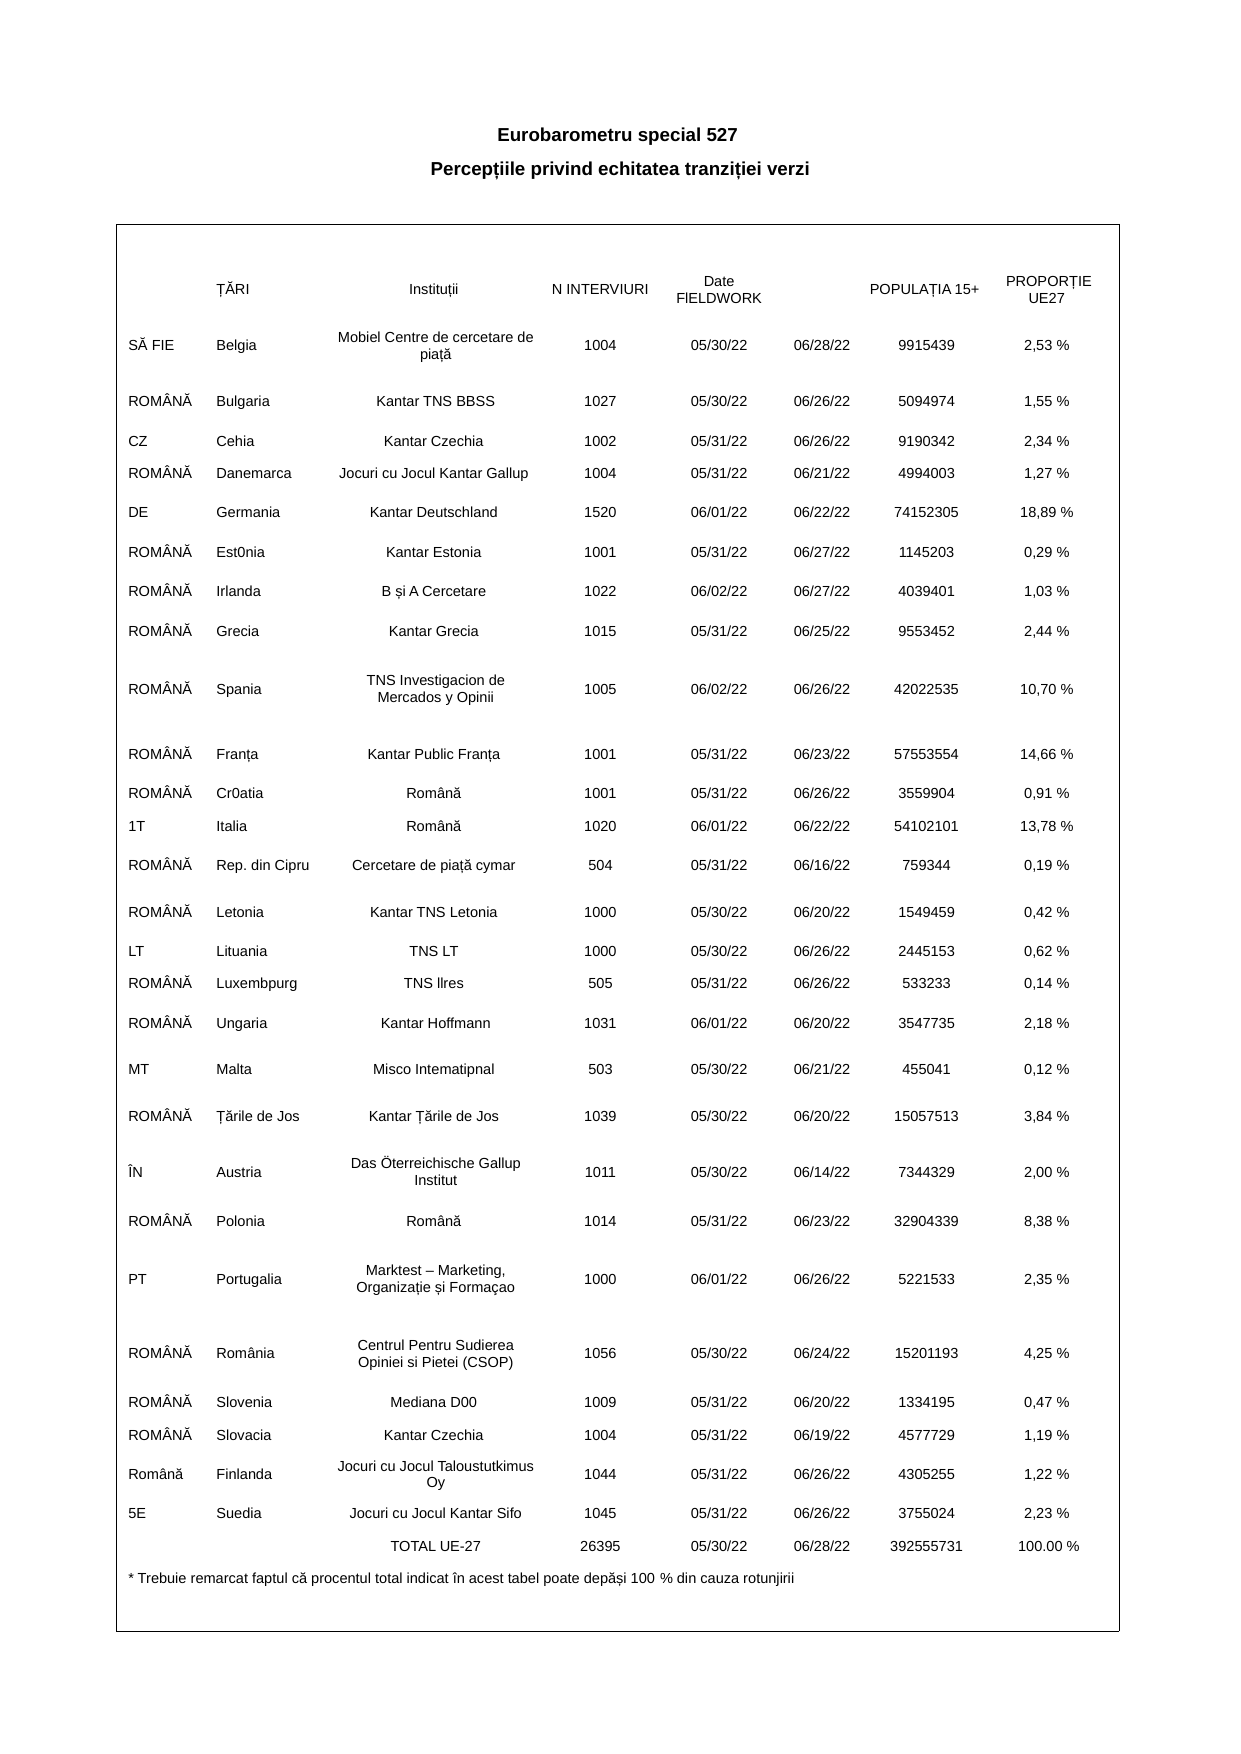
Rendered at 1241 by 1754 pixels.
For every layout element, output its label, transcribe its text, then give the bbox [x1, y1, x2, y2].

table_cell 1031 [540, 1000, 660, 1046]
table_cell 5094974 [866, 378, 987, 424]
table_cell 31/05/22 [660, 424, 778, 457]
table_cell 26/06/22 [778, 968, 866, 1000]
table_cell 20/06/22 [778, 1386, 866, 1418]
table_cell Italia [213, 810, 331, 842]
table_cell ROMÂNĂ [125, 1321, 213, 1386]
table_cell 15201193 [866, 1321, 987, 1386]
table_cell 3,84 % [987, 1093, 1110, 1139]
table_header [125, 266, 213, 313]
table_cell Kantar Hoffmann [331, 1000, 540, 1046]
table_cell 31/05/22 [660, 731, 778, 777]
table_cell 57553554 [866, 731, 987, 777]
table_cell Letonia [213, 889, 331, 935]
table_cell 31/05/22 [660, 1451, 778, 1497]
table_cell 1002 [540, 424, 660, 457]
table_cell 1,22 % [987, 1451, 1110, 1497]
table_cell 2,18 % [987, 1000, 1110, 1046]
table_cell 21/06/22 [778, 457, 866, 489]
table_cell 1022 [540, 568, 660, 614]
table_cell Română [331, 810, 540, 842]
table_cell Portugalia [213, 1237, 331, 1321]
table_cell Kantar Grecia [331, 615, 540, 647]
table_cell 4994003 [866, 457, 987, 489]
table_cell 455041 [866, 1046, 987, 1093]
table_cell 31/05/22 [660, 842, 778, 888]
table_cell Mediana D00 [331, 1386, 540, 1418]
table_cell 1001 [540, 777, 660, 810]
table_cell 15057513 [866, 1093, 987, 1139]
table_cell 2,44 % [987, 615, 1110, 647]
table_cell 26/06/22 [778, 647, 866, 731]
table_cell Marktest – Marketing, Organizație și Formaçao [331, 1237, 540, 1321]
table_cell 21/06/22 [778, 1046, 866, 1093]
table_cell 14,66 % [987, 731, 1110, 777]
table_cell 25/06/22 [778, 615, 866, 647]
table_cell 1011 [540, 1139, 660, 1204]
table_cell 0,14 % [987, 968, 1110, 1000]
table_cell 2,35 % [987, 1237, 1110, 1321]
table_cell 2,53 % [987, 313, 1110, 378]
table_cell Țările de Jos [213, 1093, 331, 1139]
table_cell 5E [125, 1497, 213, 1529]
table_cell 31/05/22 [660, 1386, 778, 1418]
table_cell Ungaria [213, 1000, 331, 1046]
table_cell 13,78 % [987, 810, 1110, 842]
table_cell 16/06/22 [778, 842, 866, 888]
table_cell ROMÂNĂ [125, 889, 213, 935]
table_cell 0,12 % [987, 1046, 1110, 1093]
table_cell 1,19 % [987, 1418, 1110, 1451]
table_cell ROMÂNĂ [125, 1093, 213, 1139]
table_cell Das Öterreichische Gallup Institut [331, 1139, 540, 1204]
table_cell 22/06/22 [778, 810, 866, 842]
table_cell Kantar Public Franța [331, 731, 540, 777]
table_cell 1549459 [866, 889, 987, 935]
table_cell 4577729 [866, 1418, 987, 1451]
table_cell 30/05/22 [660, 935, 778, 967]
table_cell Bulgaria [213, 378, 331, 424]
table_cell 0,19 % [987, 842, 1110, 888]
table_cell Suedia [213, 1497, 331, 1529]
table_cell ROMÂNĂ [125, 1386, 213, 1418]
table_cell 3559904 [866, 777, 987, 810]
table_cell 8,38 % [987, 1204, 1110, 1237]
table_cell Franța [213, 731, 331, 777]
table_cell 505 [540, 968, 660, 1000]
table_cell 100,00 % [987, 1530, 1110, 1562]
table_cell Cehia [213, 424, 331, 457]
table_cell 32904339 [866, 1204, 987, 1237]
table_cell ROMÂNĂ [125, 536, 213, 568]
table_cell 22/06/22 [778, 489, 866, 536]
table_cell Est0nia [213, 536, 331, 568]
table_header N INTERVIURI [540, 266, 660, 313]
table_cell 1000 [540, 889, 660, 935]
table_cell Kantar TNS Letonia [331, 889, 540, 935]
table_cell 2,34 % [987, 424, 1110, 457]
table_cell 31/05/22 [660, 1204, 778, 1237]
table_cell Germania [213, 489, 331, 536]
table_cell 4,25 % [987, 1321, 1110, 1386]
table_cell Belgia [213, 313, 331, 378]
table_cell Grecia [213, 615, 331, 647]
table_cell 31/05/22 [660, 457, 778, 489]
table_cell 31/05/22 [660, 968, 778, 1000]
table_cell 1520 [540, 489, 660, 536]
table_cell 392555731 [866, 1530, 987, 1562]
table_cell Română [125, 1451, 213, 1497]
table_cell 31/05/22 [660, 1497, 778, 1529]
table_cell TNS Investigacion de Mercados y Opinii [331, 647, 540, 731]
table_cell 4305255 [866, 1451, 987, 1497]
table_cell 759344 [866, 842, 987, 888]
table_cell 5221533 [866, 1237, 987, 1321]
table_cell DE [125, 489, 213, 536]
table_cell 1014 [540, 1204, 660, 1237]
table_cell Jocuri cu Jocul Kantar Sifo [331, 1497, 540, 1529]
table_cell 23/06/22 [778, 731, 866, 777]
table_cell 1,27 % [987, 457, 1110, 489]
table_cell Kantar Czechia [331, 1418, 540, 1451]
table_cell 2445153 [866, 935, 987, 967]
table_cell 9553452 [866, 615, 987, 647]
table_cell 31/05/22 [660, 536, 778, 568]
table_cell Kantar TNS BBSS [331, 378, 540, 424]
table_cell Polonia [213, 1204, 331, 1237]
table_cell TOTAL UE-27 [331, 1530, 540, 1562]
table_cell MT [125, 1046, 213, 1093]
table_cell ROMÂNĂ [125, 968, 213, 1000]
table_cell ROMÂNĂ [125, 1000, 213, 1046]
table_cell 1145203 [866, 536, 987, 568]
table_cell ROMÂNĂ [125, 777, 213, 810]
table_cell 10,70 % [987, 647, 1110, 731]
table_cell LT [125, 935, 213, 967]
table_cell Kantar Țările de Jos [331, 1093, 540, 1139]
table_header Instituții [331, 266, 540, 313]
table_cell ÎN [125, 1139, 213, 1204]
table_cell 1044 [540, 1451, 660, 1497]
table_cell 3755024 [866, 1497, 987, 1529]
table_header POPULAȚIA 15+ [866, 266, 987, 313]
table_cell 30/05/22 [660, 1046, 778, 1093]
table_cell Cercetare de piață cymar [331, 842, 540, 888]
table_cell 20/06/22 [778, 1000, 866, 1046]
table_cell [125, 1530, 213, 1562]
table_cell 1001 [540, 536, 660, 568]
table_header PROPORȚIE UE27 [987, 266, 1110, 313]
table_cell 1045 [540, 1497, 660, 1529]
table_cell Rep. din Cipru [213, 842, 331, 888]
table_cell 20/06/22 [778, 1093, 866, 1139]
table_cell ROMÂNĂ [125, 647, 213, 731]
table_cell Luxembpurg [213, 968, 331, 1000]
table_cell 1334195 [866, 1386, 987, 1418]
table_cell 3547735 [866, 1000, 987, 1046]
table_cell 1,03 % [987, 568, 1110, 614]
table_cell 533233 [866, 968, 987, 1000]
table_cell 1000 [540, 1237, 660, 1321]
table_cell SĂ FIE [125, 313, 213, 378]
table_cell 19/06/22 [778, 1418, 866, 1451]
table_cell CZ [125, 424, 213, 457]
table_cell 2,00 % [987, 1139, 1110, 1204]
table_cell ROMÂNĂ [125, 378, 213, 424]
table_cell Finlanda [213, 1451, 331, 1497]
table_cell Kantar Estonia [331, 536, 540, 568]
table_cell ROMÂNĂ [125, 1418, 213, 1451]
table_cell Danemarca [213, 457, 331, 489]
table_cell 0,29 % [987, 536, 1110, 568]
table_cell ROMÂNĂ [125, 615, 213, 647]
table_cell România [213, 1321, 331, 1386]
table_cell 9915439 [866, 313, 987, 378]
table_cell ROMÂNĂ [125, 731, 213, 777]
table_cell Irlanda [213, 568, 331, 614]
table_cell Lituania [213, 935, 331, 967]
table_cell Kantar Czechia [331, 424, 540, 457]
table_cell 1000 [540, 935, 660, 967]
table_cell ROMÂNĂ [125, 1204, 213, 1237]
table_cell 504 [540, 842, 660, 888]
table_cell 1T [125, 810, 213, 842]
table_cell 503 [540, 1046, 660, 1093]
table_cell 28/06/22 [778, 1530, 866, 1562]
table_cell Spania [213, 647, 331, 731]
table_cell 31/05/22 [660, 615, 778, 647]
table_cell 9190342 [866, 424, 987, 457]
table_cell ROMÂNĂ [125, 457, 213, 489]
table_cell 01/06/22 [660, 810, 778, 842]
table_cell 26/06/22 [778, 935, 866, 967]
table_cell 1004 [540, 313, 660, 378]
table_cell 0,62 % [987, 935, 1110, 967]
table_cell 26/06/22 [778, 1451, 866, 1497]
table_cell [213, 1530, 331, 1562]
table_cell 26/06/22 [778, 378, 866, 424]
table_cell 1004 [540, 1418, 660, 1451]
table_cell 42022535 [866, 647, 987, 731]
table_cell Slovacia [213, 1418, 331, 1451]
table_cell 31/05/22 [660, 1418, 778, 1451]
table_cell 0,91 % [987, 777, 1110, 810]
table_cell 27/06/22 [778, 568, 866, 614]
table_cell 01/06/22 [660, 489, 778, 536]
table_cell 14/06/22 [778, 1139, 866, 1204]
table_cell 1001 [540, 731, 660, 777]
table_cell 1005 [540, 647, 660, 731]
table_cell 30/05/22 [660, 1530, 778, 1562]
table_cell 30/05/22 [660, 889, 778, 935]
table_cell Slovenia [213, 1386, 331, 1418]
table_cell 7344329 [866, 1139, 987, 1204]
table_cell 26/06/22 [778, 1237, 866, 1321]
table_cell 1004 [540, 457, 660, 489]
table_cell 30/05/22 [660, 313, 778, 378]
table_cell 26/06/22 [778, 777, 866, 810]
table_header [778, 266, 866, 313]
table_cell 1015 [540, 615, 660, 647]
table_cell 1020 [540, 810, 660, 842]
table_cell Mobiel Centre de cercetare de piață [331, 313, 540, 378]
table_cell Kantar Deutschland [331, 489, 540, 536]
table_cell 1027 [540, 378, 660, 424]
table_cell 31/05/22 [660, 777, 778, 810]
table_cell 2,23 % [987, 1497, 1110, 1529]
table_header ȚĂRI [213, 266, 331, 313]
table_cell Română [331, 777, 540, 810]
table_cell PT [125, 1237, 213, 1321]
table_cell ROMÂNĂ [125, 568, 213, 614]
table_cell 24/06/22 [778, 1321, 866, 1386]
table_cell TNS llres [331, 968, 540, 1000]
table_cell 1,55 % [987, 378, 1110, 424]
table_cell 30/05/22 [660, 1093, 778, 1139]
table_cell TNS LT [331, 935, 540, 967]
table_cell 27/06/22 [778, 536, 866, 568]
table_cell B și A Cercetare [331, 568, 540, 614]
table_cell 1039 [540, 1093, 660, 1139]
table_cell 30/05/22 [660, 1321, 778, 1386]
table_cell 01/06/22 [660, 1237, 778, 1321]
table_cell 0,47 % [987, 1386, 1110, 1418]
table_cell Română [331, 1204, 540, 1237]
table_cell 26/06/22 [778, 424, 866, 457]
table_cell 30/05/22 [660, 378, 778, 424]
table_cell Jocuri cu Jocul Taloustutkimus Oy [331, 1451, 540, 1497]
table_cell 1056 [540, 1321, 660, 1386]
table_cell Misco Intematipnal [331, 1046, 540, 1093]
table_cell 28/06/22 [778, 313, 866, 378]
table_cell 20/06/22 [778, 889, 866, 935]
table_cell 18,89 % [987, 489, 1110, 536]
table_cell Cr0atia [213, 777, 331, 810]
table_cell Jocuri cu Jocul Kantar Gallup [331, 457, 540, 489]
table_cell 0,42 % [987, 889, 1110, 935]
table_cell Austria [213, 1139, 331, 1204]
table_cell * Trebuie remarcat faptul că procentul total indicat în acest tabel poate depăși 100 % din cauza rotunjirii [125, 1562, 1110, 1594]
table_cell 54102101 [866, 810, 987, 842]
table_cell 01/06/22 [660, 1000, 778, 1046]
table_cell 30/05/22 [660, 1139, 778, 1204]
table_cell ROMÂNĂ [125, 842, 213, 888]
table_cell 26395 [540, 1530, 660, 1562]
table_header Date FlELDWORK [660, 266, 778, 313]
table_cell 02/06/22 [660, 647, 778, 731]
table_cell Centrul Pentru Sudierea Opiniei si Pietei (CSOP) [331, 1321, 540, 1386]
table_cell 23/06/22 [778, 1204, 866, 1237]
table_cell 02/06/22 [660, 568, 778, 614]
table_cell 74152305 [866, 489, 987, 536]
table_cell Malta [213, 1046, 331, 1093]
table_cell 26/06/22 [778, 1497, 866, 1529]
table_cell 1009 [540, 1386, 660, 1418]
table_cell 4039401 [866, 568, 987, 614]
